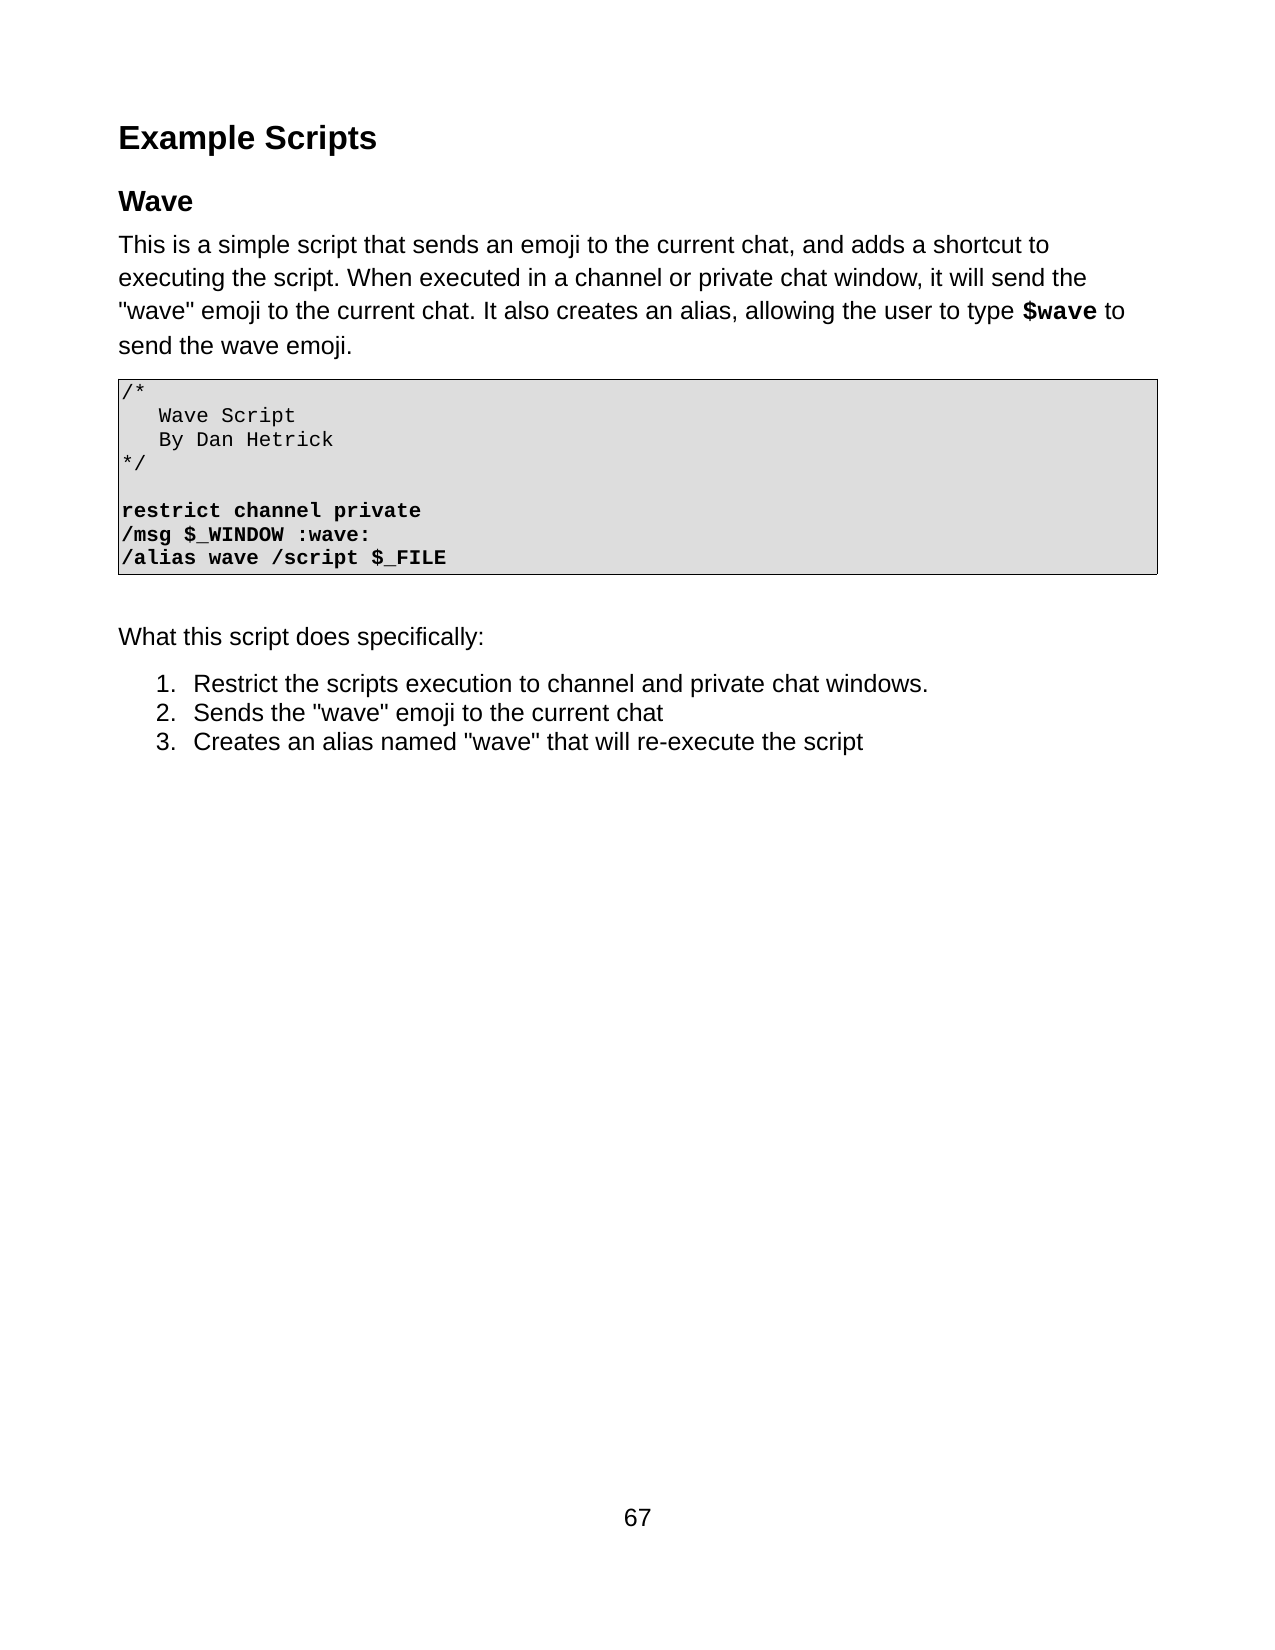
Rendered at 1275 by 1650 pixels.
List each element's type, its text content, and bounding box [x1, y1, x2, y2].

subtitle Example Scripts [118, 118, 1157, 157]
subtitle Wave [118, 184, 1157, 217]
list Creates an alias named "wave" that will re-execute the script [156, 727, 1157, 755]
list Restrict the scripts execution to channel and private chat windows. [156, 669, 1157, 698]
text This is a simple script that sends an emoji to the current chat, and adds a shortcut to executing the script. When executed in a channel or private chat window, it will send the "wave" emoji to the current chat. It also creates an alias, allowing the user to type $wave to send the wave emoji. [118, 230, 1157, 360]
table_header /* Wave Script By Dan Hetrick */ restrict channel private /msg $_WINDOW :wave: /alias wave /script $_FILE [119, 380, 1157, 574]
list Sends the "wave" emoji to the current chat [156, 698, 1157, 727]
text What this script does specifically: [118, 622, 1157, 650]
